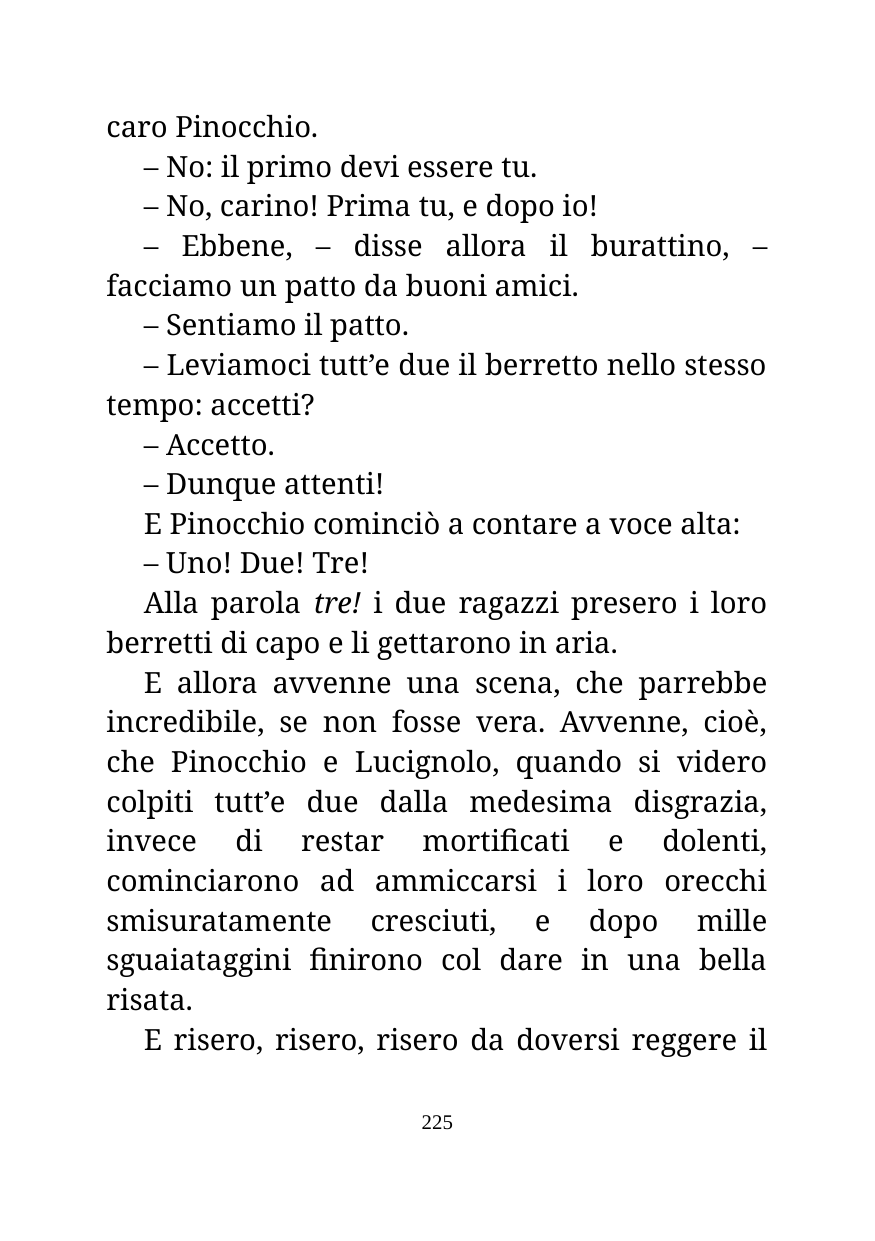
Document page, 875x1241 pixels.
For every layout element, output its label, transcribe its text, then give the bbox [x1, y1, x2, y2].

text – Uno! Due! Tre! [106, 543, 768, 582]
text – Leviamoci tutt’e due il berretto nello stesso tempo: accetti? [106, 344, 768, 424]
text caro Pinocchio. [106, 106, 768, 146]
text E allora avvenne una scena, che parrebbe incredibile, se non fosse vera. Avvenne, cioè, che Pinocchio e Lucignolo, quando si videro colpiti tutt’e due dalla medesima disgrazia, invece di restar mortificati e dolenti, cominciarono ad ammiccarsi i loro orecchi smisuratamente cresciuti, e dopo mille sguaiataggini finirono col dare in una bella risata. [106, 662, 768, 1019]
text Alla parola tre! i due ragazzi presero i loro berretti di capo e li gettarono in aria. [106, 582, 768, 662]
text E Pinocchio cominciò a contare a voce alta: [106, 503, 768, 543]
text E risero, risero, risero da doversi reggere il [106, 1019, 768, 1059]
text – Sentiamo il patto. [106, 305, 768, 344]
text – No: il primo devi essere tu. [106, 146, 768, 186]
text – No, carino! Prima tu, e dopo io! [106, 186, 768, 225]
text – Dunque attenti! [106, 463, 768, 503]
text – Ebbene, – disse allora il burattino, – facciamo un patto da buoni amici. [106, 225, 768, 305]
text – Accetto. [106, 424, 768, 463]
